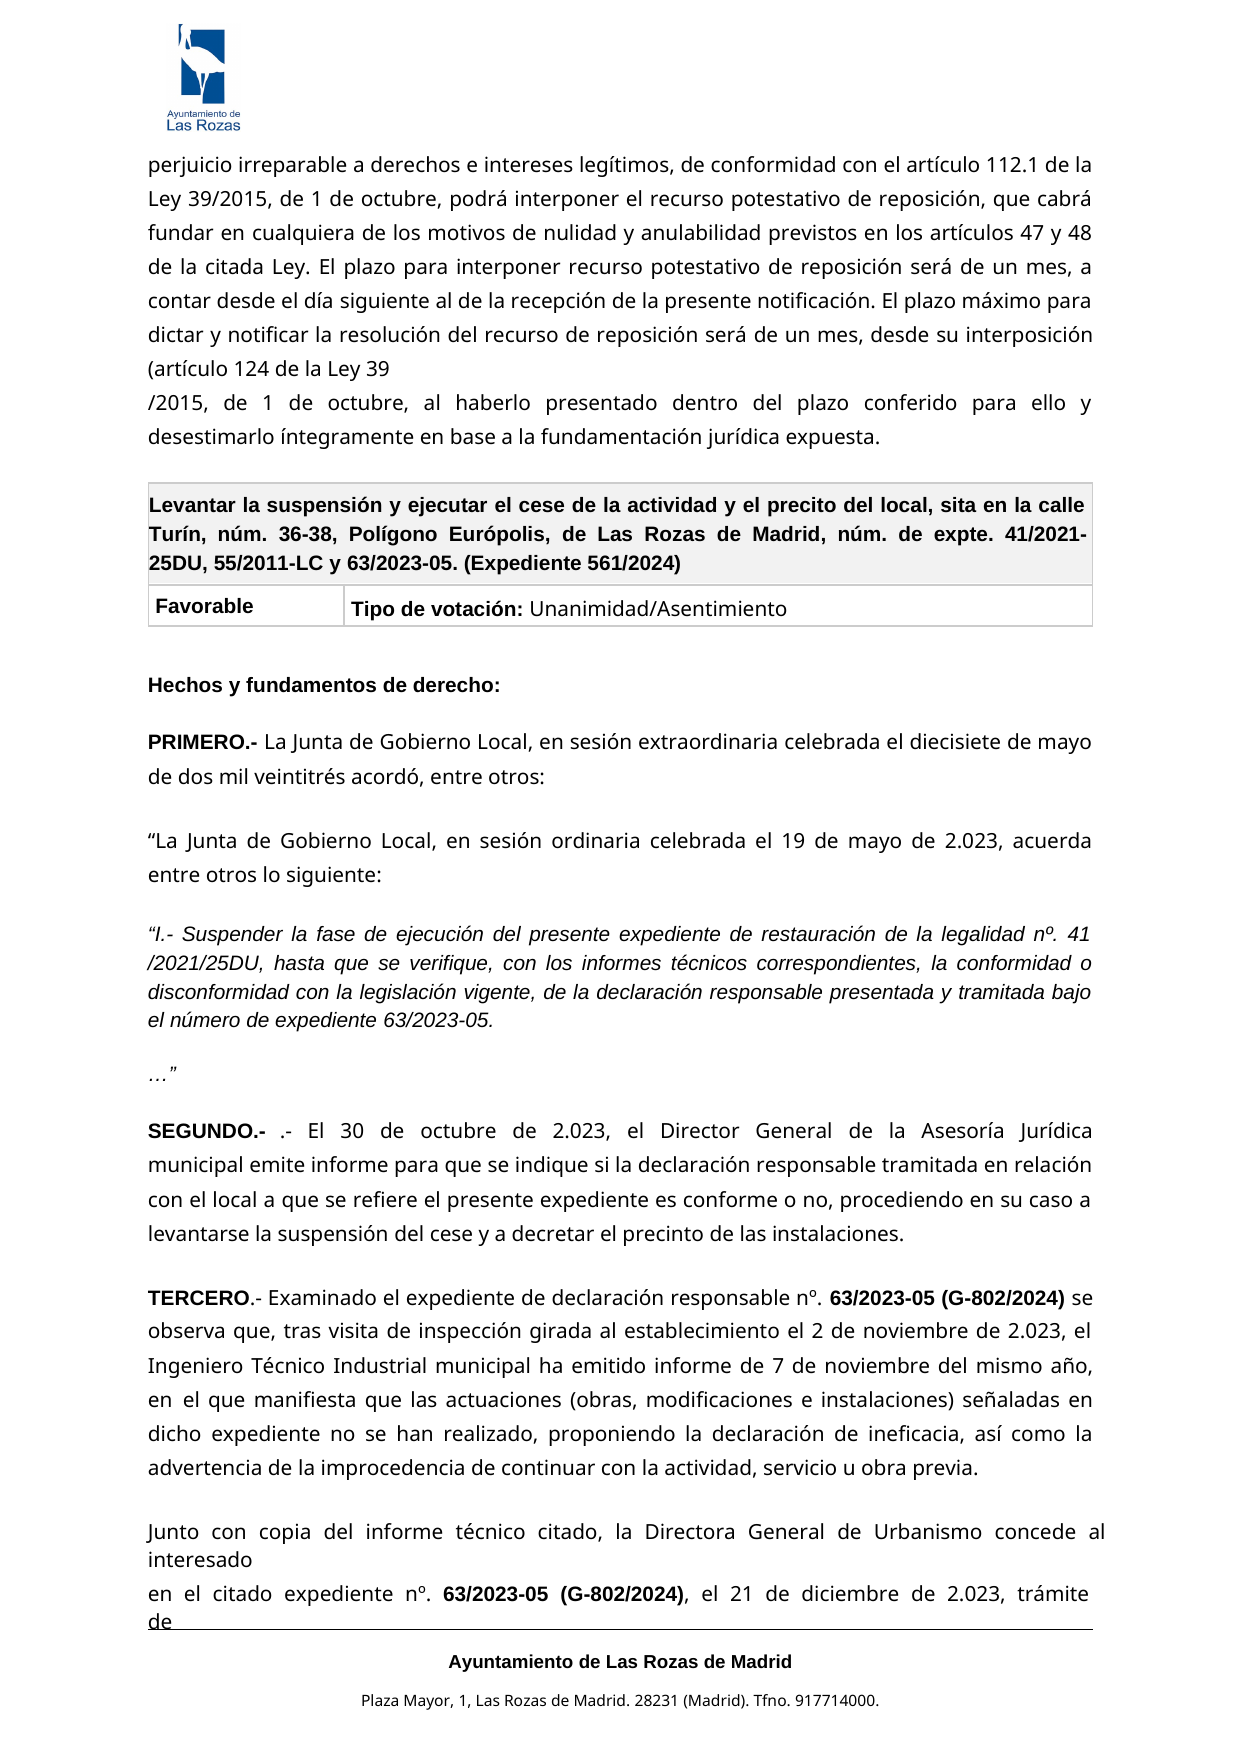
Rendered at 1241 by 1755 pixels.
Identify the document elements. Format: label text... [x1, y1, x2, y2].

text /2015, de 1 de octubre, al haberlo presentado dentro del plazo conferido para ello y desestimarlo íntegramente en base a la fundamentación jurídica expuesta. [148, 388, 1093, 451]
text “I.- Suspender la fase de ejecución del presente expediente de restauración de la legalidad nº. 41 [148, 921, 1105, 945]
table_header Levantar la suspensión y ejecutar el cese de la actividad y el precito del local, sita en la calle Turín, núm. 36-38, Polígono Európolis, de Las Rozas de Madrid, núm. de expte. 41/2021- 25DU, 55/2011-LC y 63/2023-05. (Expediente 561/2024) [149, 484, 1092, 583]
text SEGUNDO.- .- El 30 de octubre de 2.023, el Director General de la Asesoría Jurídica municipal emite informe para que se indique si la declaración responsable tramitada en relación con el local a que se refiere el presente expediente es conforme o no, procediendo en su caso a levantarse la suspensión del cese y a decretar el precinto de las instalaciones. [148, 1116, 1093, 1248]
text TERCERO.- Examinado el expediente de declaración responsable nº. 63/2023-05 (G-802/2024) se observa que, tras visita de inspección girada al establecimiento el 2 de noviembre de 2.023, el Ingeniero Técnico Industrial municipal ha emitido informe de 7 de noviembre del mismo año, en el que manifiesta que las actuaciones (obras, modificaciones e instalaciones) señaladas en dicho expediente no se han realizado, proponiendo la declaración de ineficacia, así como la advertencia de la improcedencia de continuar con la actividad, servicio u obra previa. [148, 1283, 1093, 1481]
table_cell Favorable [149, 586, 343, 625]
text “La Junta de Gobierno Local, en sesión ordinaria celebrada el 19 de mayo de 2.023, acuerda entre otros lo siguiente: [148, 826, 1093, 888]
text Junto con copia del informe técnico citado, la Directora General de Urbanismo concede al interesado [148, 1517, 1105, 1574]
subtitle Hechos y fundamentos de derecho: [148, 673, 1105, 697]
table_cell Tipo de votación: Unanimidad/Asentimiento [345, 586, 1092, 625]
text …” [148, 1062, 1105, 1086]
text perjuicio irreparable a derechos e intereses legítimos, de conformidad con el artículo 112.1 de la Ley 39/2015, de 1 de octubre, podrá interponer el recurso potestativo de reposición, que cabrá fundar en cualquiera de los motivos de nulidad y anulabilidad previstos en los artículos 47 y 48 de la citada Ley. El plazo para interponer recurso potestativo de reposición será de un mes, a contar desde el día siguiente al de la recepción de la presente notificación. El plazo máximo para dictar y notificar la resolución del recurso de reposición será de un mes, desde su interposición (artículo 124 de la Ley 39 [148, 150, 1093, 383]
text en el citado expediente nº. 63/2023-05 (G-802/2024), el 21 de diciembre de 2.023, trámite de [148, 1579, 1105, 1636]
text PRIMERO.- La Junta de Gobierno Local, en sesión extraordinaria celebrada el diecisiete de mayo de dos mil veintitrés acordó, entre otros: [148, 727, 1093, 791]
text /2021/25DU, hasta que se verifique, con los informes técnicos correspondientes, la conformidad o disconformidad con la legislación vigente, de la declaración responsable presentada y tramitada bajo el número de expediente 63/2023-05. [148, 951, 1093, 1032]
